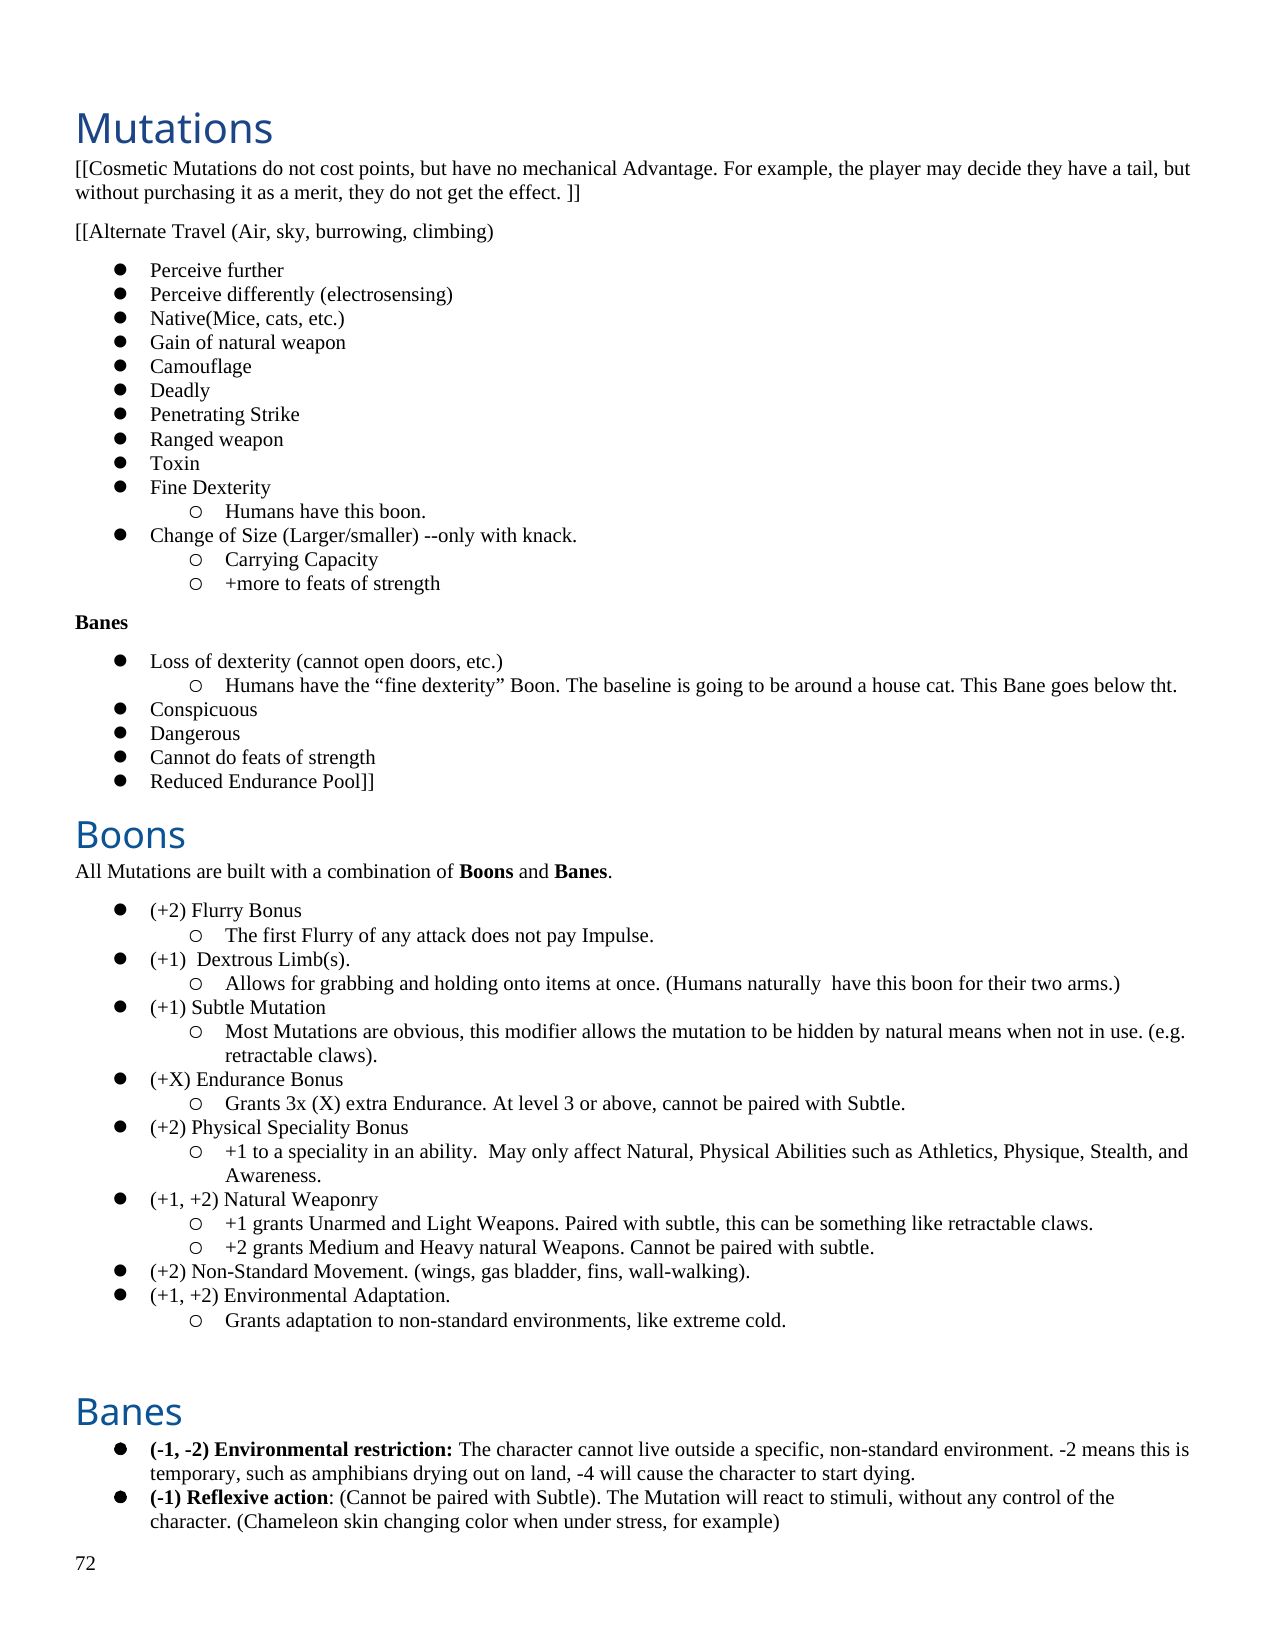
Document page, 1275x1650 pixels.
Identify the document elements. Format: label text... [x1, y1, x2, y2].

list Penetrating Strike [112, 402, 1200, 426]
list Gain of natural weapon [112, 330, 1200, 354]
list Loss of dexterity (cannot open doors, etc.) [112, 649, 1200, 673]
list Camouflage [112, 354, 1200, 378]
list Grants 3x (X) extra Endurance. At level 3 or above, cannot be paired with Subtle. [187, 1091, 1200, 1115]
list Reduced Endurance Pool]] [112, 769, 1200, 793]
list (+2) Physical Speciality Bonus [112, 1115, 1200, 1139]
list Ranged weapon [112, 426, 1200, 451]
list (-1) Reflexive action: (Cannot be paired with Subtle). The Mutation will react to stimuli, without any control of the character. (Chameleon skin changing color when under stress, for example) [112, 1485, 1200, 1533]
list +1 to a speciality in an ability. May only affect Natural, Physical Abilities such as Athletics, Physique, Stealth, and Awareness. [187, 1139, 1200, 1187]
list +2 grants Medium and Heavy natural Weapons. Cannot be paired with subtle. [187, 1235, 1200, 1259]
list +1 grants Unarmed and Light Weapons. Paired with subtle, this can be something like retractable claws. [187, 1211, 1200, 1235]
list Fine Dexterity [112, 474, 1200, 499]
list Change of Size (Larger/smaller) --only with knack. [112, 523, 1200, 547]
text [[Cosmetic Mutations do not cost points, but have no mechanical Advantage. For example, the player may decide they have a tail, but without purchasing it as a merit, they do not get the effect. ]] [75, 156, 1200, 204]
list Allows for grabbing and holding onto items at once. (Humans naturally have this boon for their two arms.) [187, 971, 1200, 995]
list Dangerous [112, 721, 1200, 745]
subtitle Banes [75, 1386, 1200, 1437]
text [[Alternate Travel (Air, sky, burrowing, climbing) [75, 219, 1200, 243]
list (-1, -2) Environmental restriction: The character cannot live outside a specific, non-standard environment. -2 means this is temporary, such as amphibians drying out on land, -4 will cause the character to start dying. [112, 1437, 1200, 1485]
text Banes [75, 610, 1200, 634]
list Carrying Capacity [187, 547, 1200, 571]
list Conspicuous [112, 697, 1200, 721]
list (+X) Endurance Bonus [112, 1067, 1200, 1091]
list (+1, +2) Environmental Adaptation. [112, 1283, 1200, 1307]
list Cannot do feats of strength [112, 745, 1200, 769]
list Most Mutations are obvious, this modifier allows the mutation to be hidden by natural means when not in use. (e.g. retractable claws). [187, 1019, 1200, 1067]
list Toxin [112, 451, 1200, 474]
list (+1) Dextrous Limb(s). [112, 947, 1200, 971]
list Humans have this boon. [187, 499, 1200, 523]
list Deadly [112, 378, 1200, 402]
list (+1) Subtle Mutation [112, 995, 1200, 1019]
subtitle Mutations [75, 99, 1200, 156]
list The first Flurry of any attack does not pay Impulse. [187, 922, 1200, 947]
list Perceive differently (electrosensing) [112, 282, 1200, 306]
list Grants adaptation to non-standard environments, like extreme cold. [187, 1307, 1200, 1332]
list +more to feats of strength [187, 571, 1200, 595]
list (+2) Non-Standard Movement. (wings, gas bladder, fins, wall-walking). [112, 1259, 1200, 1283]
text All Mutations are built with a combination of Boons and Banes. [75, 859, 1200, 883]
subtitle Boons [75, 808, 1200, 859]
list Humans have the “fine dexterity” Boon. The baseline is going to be around a house cat. This Bane goes below tht. [187, 673, 1200, 697]
list Perceive further [112, 258, 1200, 282]
list Native(Mice, cats, etc.) [112, 306, 1200, 330]
list (+1, +2) Natural Weaponry [112, 1187, 1200, 1211]
list (+2) Flurry Bonus [112, 898, 1200, 922]
